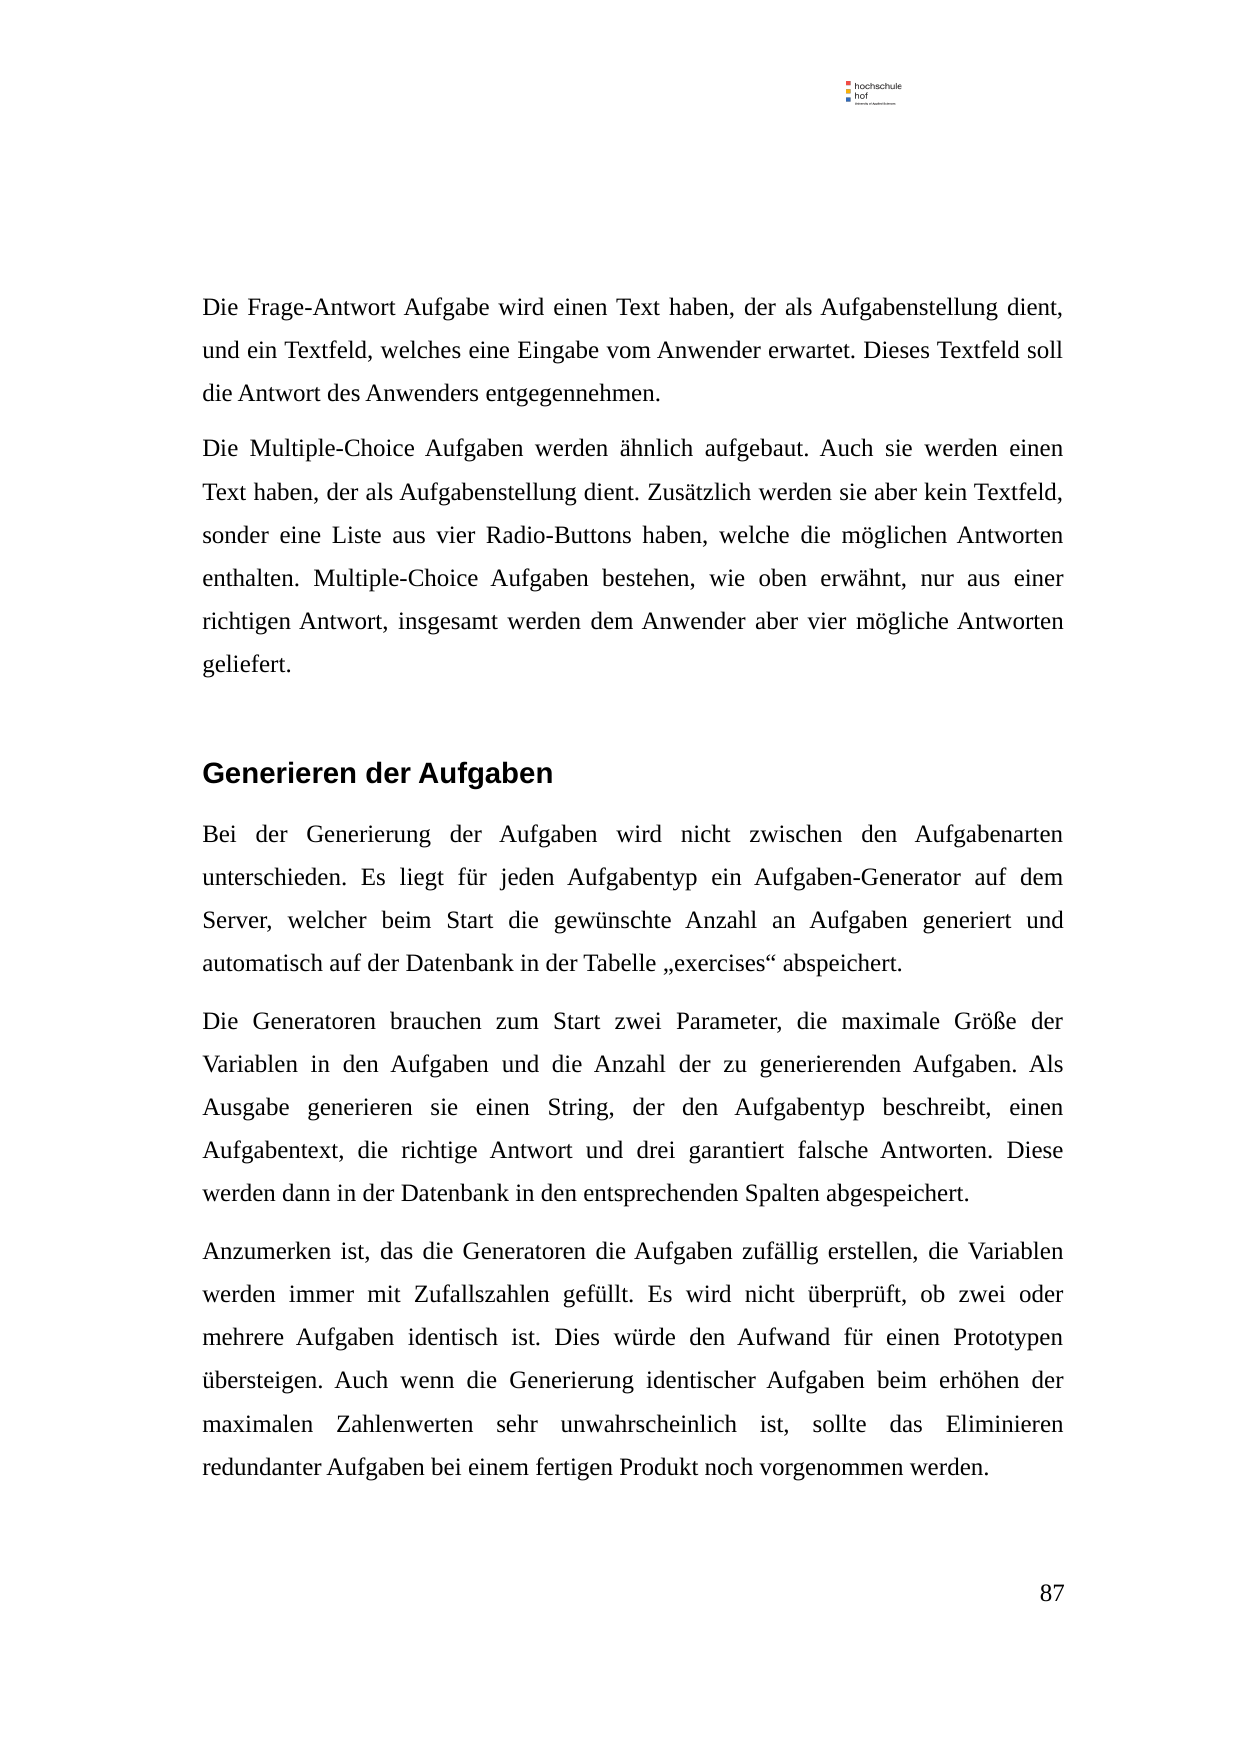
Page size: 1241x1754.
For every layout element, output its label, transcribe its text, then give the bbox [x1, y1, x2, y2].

text Die Frage-Antwort Aufgabe wird einen Text haben, der als Aufgabenstellung dient, und ein Textfeld, welches eine Eingabe vom Anwender erwartet. Dieses Textfeld soll die Antwort des Anwenders entgegennehmen. [202, 292, 1064, 407]
subtitle Generieren der Aufgaben [202, 756, 1064, 789]
text Anzumerken ist, das die Generatoren die Aufgaben zufällig erstellen, die Variablen werden immer mit Zufallszahlen gefüllt. Es wird nicht überprüft, ob zwei oder mehrere Aufgaben identisch ist. Dies würde den Aufwand für einen Prototypen übersteigen. Auch wenn die Generierung identischer Aufgaben beim erhöhen der maximalen Zahlenwerten sehr unwahrscheinlich ist, sollte das Eliminieren redundanter Aufgaben bei einem fertigen Produkt noch vorgenommen werden. [202, 1236, 1064, 1481]
text Die Multiple-Choice Aufgaben werden ähnlich aufgebaut. Auch sie werden einen Text haben, der als Aufgabenstellung dient. Zusätzlich werden sie aber kein Textfeld, sonder eine Liste aus vier Radio-Buttons haben, welche die möglichen Antworten enthalten. Multiple-Choice Aufgaben bestehen, wie oben erwähnt, nur aus einer richtigen Antwort, insgesamt werden dem Anwender aber vier mögliche Antworten geliefert. [202, 433, 1064, 678]
text Bei der Generierung der Aufgaben wird nicht zwischen den Aufgabenarten unterschieden. Es liegt für jeden Aufgabentyp ein Aufgaben-Generator auf dem Server, welcher beim Start die gewünschte Anzahl an Aufgaben generiert und automatisch auf der Datenbank in der Tabelle „exercises“ abspeichert. [202, 819, 1064, 977]
picture [846, 81, 902, 105]
text Die Generatoren brauchen zum Start zwei Parameter, die maximale Größe der Variablen in den Aufgaben und die Anzahl der zu generierenden Aufgaben. Als Ausgabe generieren sie einen String, der den Aufgabentyp beschreibt, einen Aufgabentext, die richtige Antwort und drei garantiert falsche Antworten. Diese werden dann in der Datenbank in den entsprechenden Spalten abgespeichert. [202, 1006, 1064, 1207]
